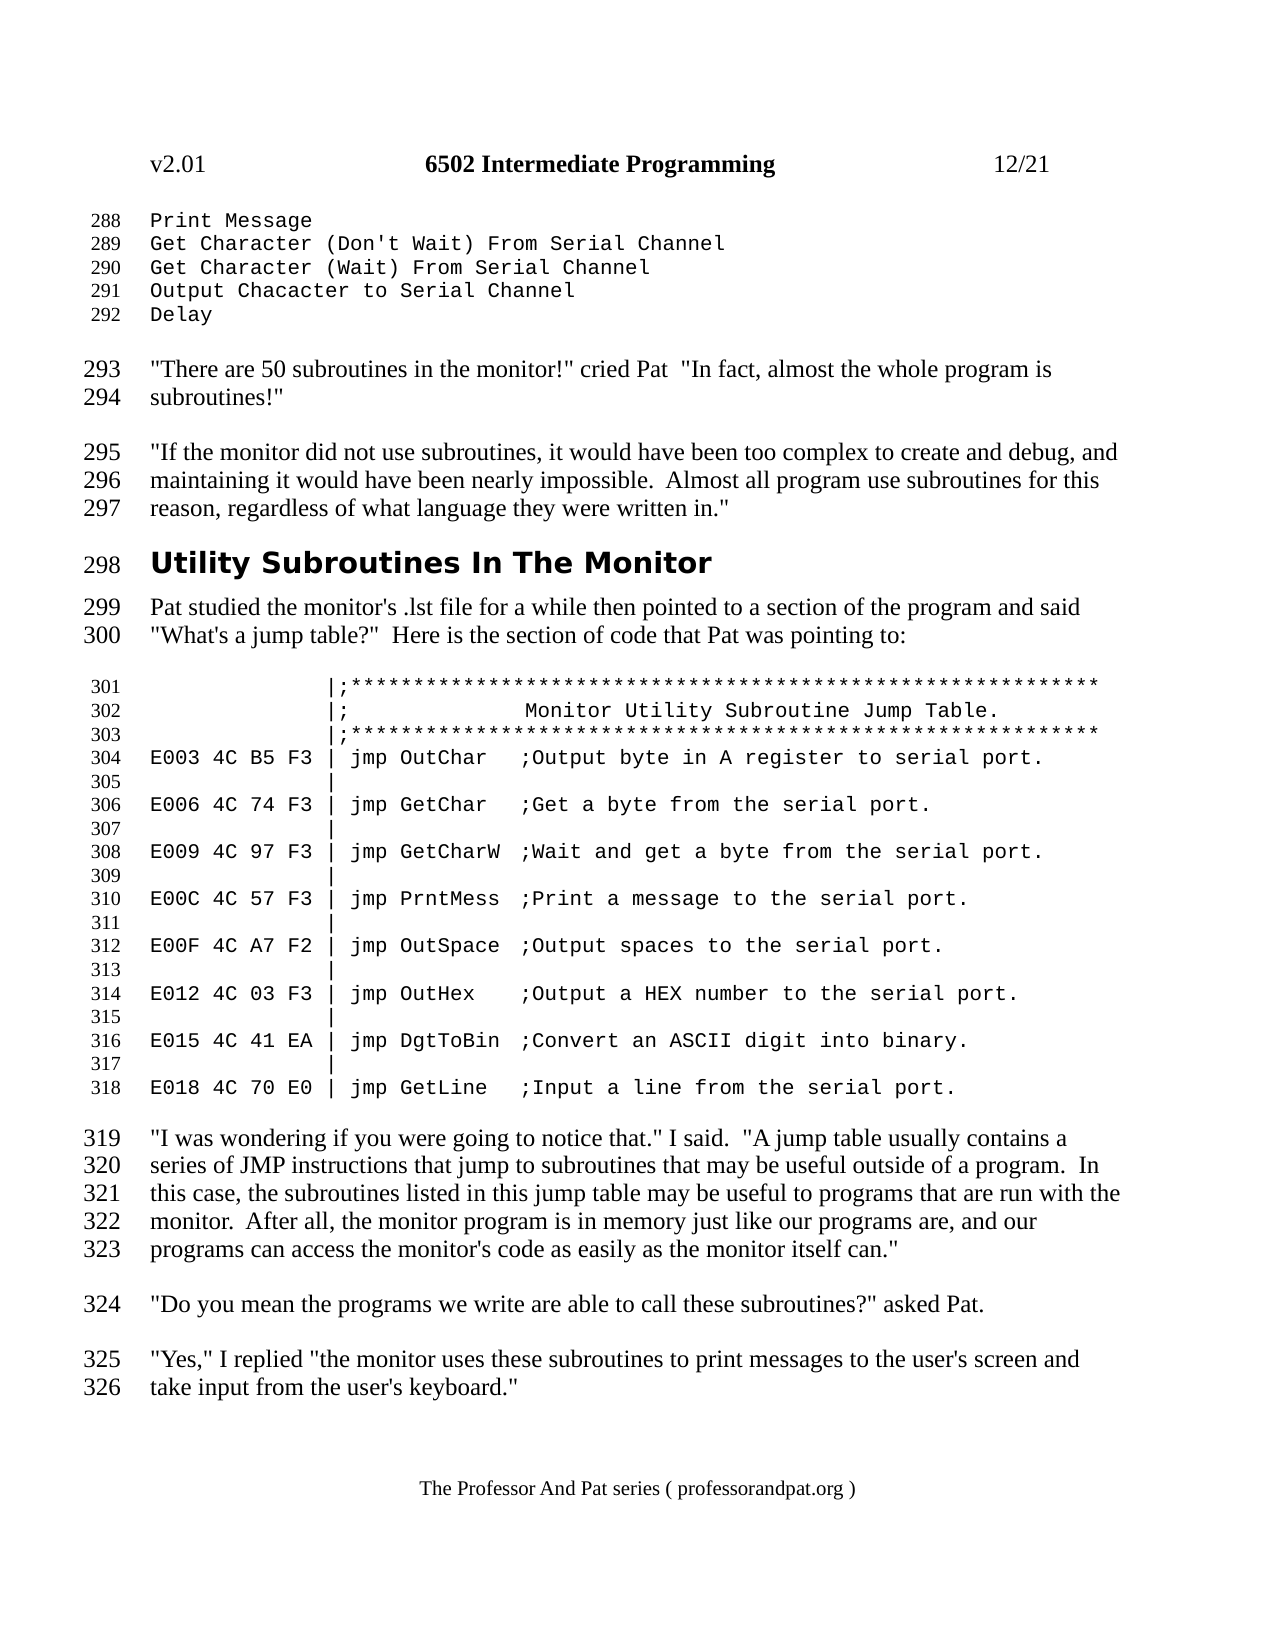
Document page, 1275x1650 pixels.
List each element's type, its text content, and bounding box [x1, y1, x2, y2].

text | [150, 959, 1125, 983]
text E012 4C 03 F3 | jmp OutHex ;Output a HEX number to the serial port. [150, 983, 1125, 1006]
text "There are 50 subroutines in the monitor!" cried Pat "In fact, almost the whole program is subroutines!" [150, 355, 1125, 411]
text "Yes," I replied "the monitor uses these subroutines to print messages to the user's screen and take input from the user's keyboard." [150, 1346, 1125, 1401]
text Output Chacacter to Serial Channel [150, 281, 1125, 304]
text "I was wondering if you were going to notice that." I said. "A jump table usually contains a series of JMP instructions that jump to subroutines that may be useful outside of a program. In this case, the subroutines listed in this jump table may be useful to programs that are run with the monitor. After all, the monitor program is in memory just like our programs are, and our programs can access the monitor's code as easily as the monitor itself can." [150, 1124, 1125, 1262]
text E00F 4C A7 F2 | jmp OutSpace ;Output spaces to the serial port. [150, 936, 1125, 959]
text Get Character (Wait) From Serial Channel [150, 257, 1125, 281]
subtitle Utility Subroutines In The Monitor [150, 547, 1125, 581]
text E006 4C 74 F3 | jmp GetChar ;Get a byte from the serial port. [150, 794, 1125, 818]
text | [150, 912, 1125, 936]
text Get Character (Don't Wait) From Serial Channel [150, 233, 1125, 257]
text E003 4C B5 F3 | jmp OutChar ;Output byte in A register to serial port. [150, 747, 1125, 771]
text | [150, 1053, 1125, 1077]
text | [150, 771, 1125, 794]
text |;************************************************************ [150, 724, 1125, 747]
text "If the monitor did not use subroutines, it would have been too complex to create and debug, and maintaining it would have been nearly impossible. Almost all program use subroutines for this reason, regardless of what language they were written in." [150, 438, 1125, 522]
text |;************************************************************ [150, 677, 1125, 700]
text E018 4C 70 E0 | jmp GetLine ;Input a line from the serial port. [150, 1077, 1125, 1100]
text | [150, 818, 1125, 841]
text "Do you mean the programs we write are able to call these subroutines?" asked Pat. [150, 1290, 1125, 1318]
text Print Message [150, 210, 1125, 233]
text E00C 4C 57 F3 | jmp PrntMess ;Print a message to the serial port. [150, 888, 1125, 912]
text |; Monitor Utility Subroutine Jump Table. [150, 700, 1125, 724]
text E009 4C 97 F3 | jmp GetCharW ;Wait and get a byte from the serial port. [150, 841, 1125, 865]
text E015 4C 41 EA | jmp DgtToBin ;Convert an ASCII digit into binary. [150, 1030, 1125, 1053]
text | [150, 865, 1125, 888]
text Pat studied the monitor's .lst file for a while then pointed to a section of the program and said "What's a jump table?" Here is the section of code that Pat was pointing to: [150, 593, 1125, 649]
text Delay [150, 304, 1125, 328]
text | [150, 1006, 1125, 1030]
